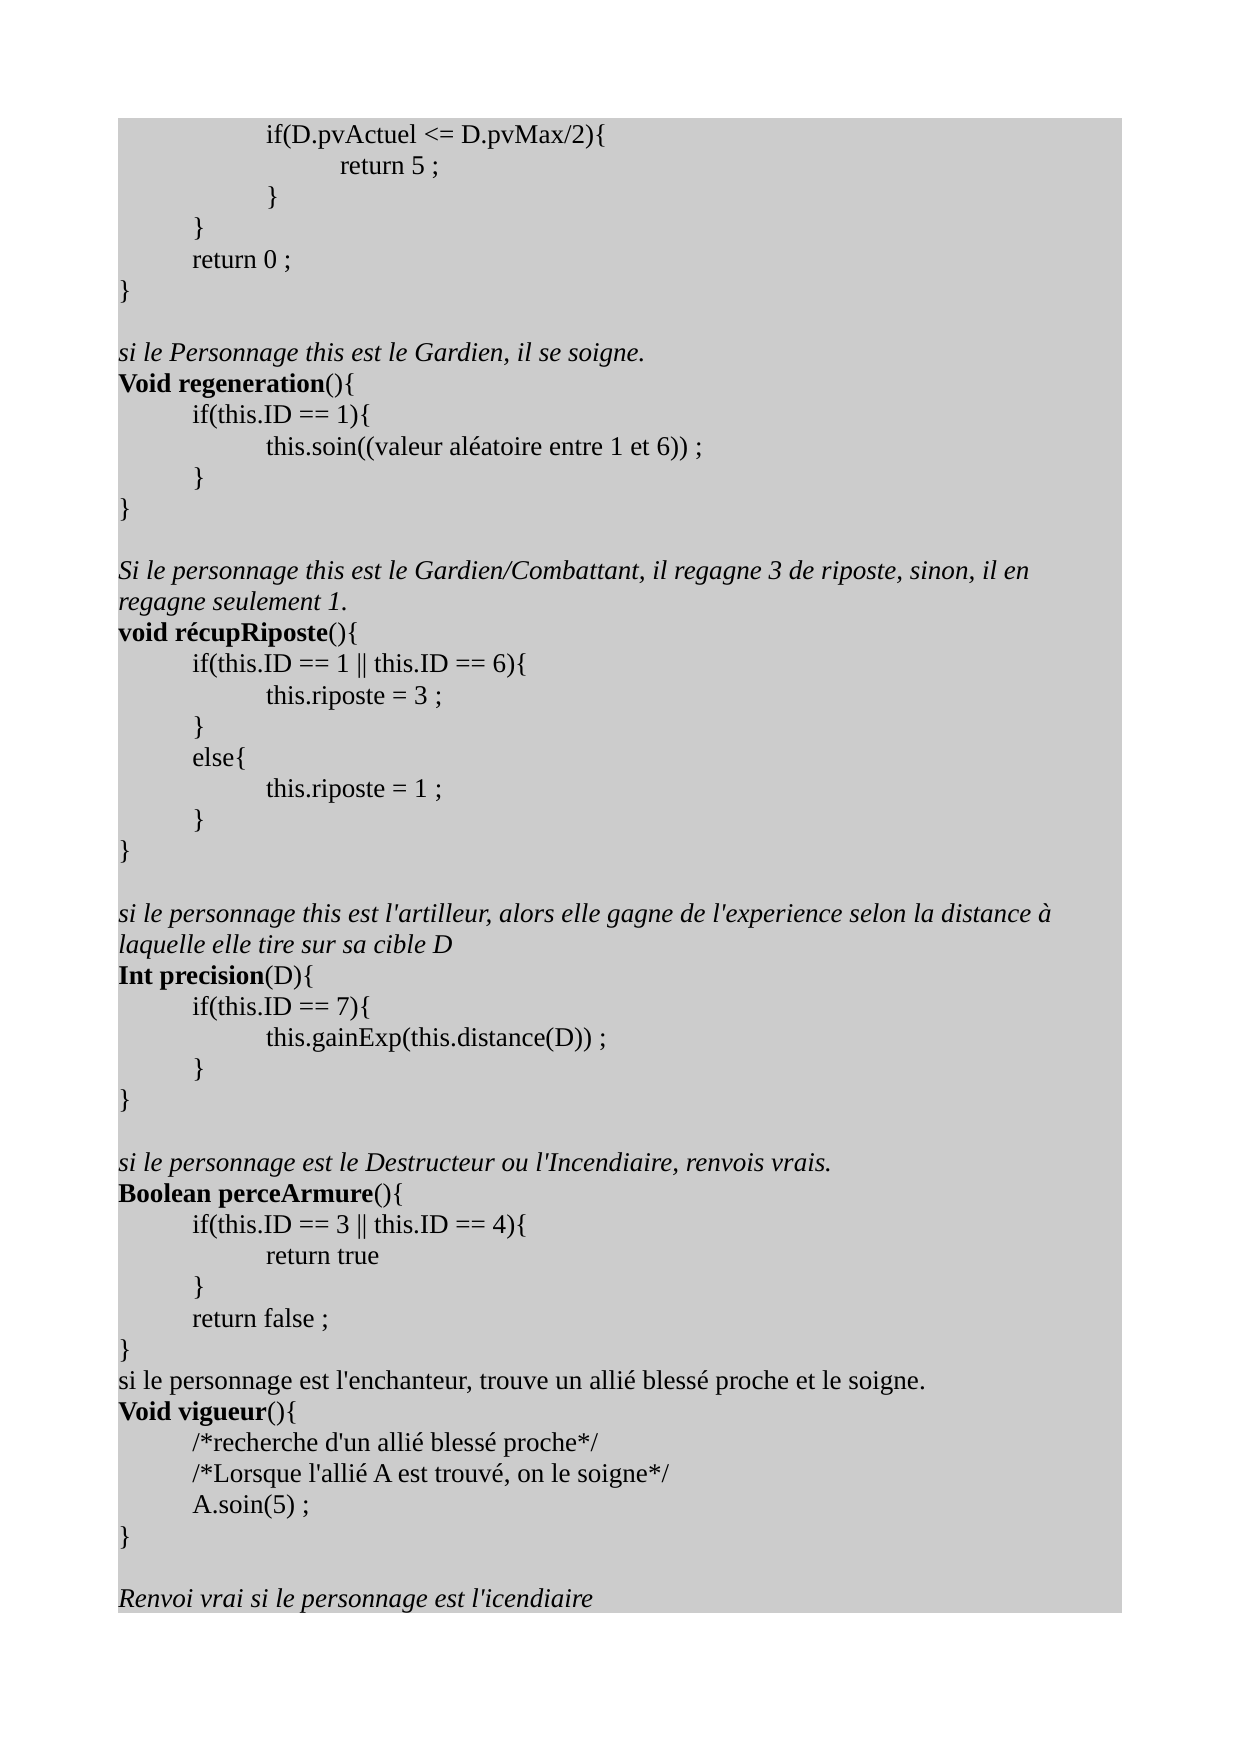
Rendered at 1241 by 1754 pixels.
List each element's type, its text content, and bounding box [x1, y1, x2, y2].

text if(this.ID == 3 || this.ID == 4){ [118, 1208, 1122, 1239]
text si le personnage est le Destructeur ou l'Incendiaire, renvois vrais. [118, 1146, 1122, 1177]
text } [118, 274, 1122, 305]
text /*recherche d'un allié blessé proche*/ [118, 1426, 1122, 1457]
text Si le personnage this est le Gardien/Combattant, il regagne 3 de riposte, sinon, il en regagne seulement 1. [118, 554, 1122, 616]
text } [118, 492, 1122, 523]
text this.riposte = 3 ; [118, 679, 1122, 710]
text Void regeneration(){ [118, 367, 1122, 398]
text if(D.pvActuel <= D.pvMax/2){ [118, 118, 1122, 149]
text si le personnage est l'enchanteur, trouve un allié blessé proche et le soigne. [118, 1364, 1122, 1395]
text if(this.ID == 7){ [118, 990, 1122, 1021]
text } [118, 1052, 1122, 1084]
text else{ [118, 741, 1122, 772]
text } [118, 1271, 1122, 1302]
text void récupRiposte(){ [118, 616, 1122, 648]
text return true [118, 1239, 1122, 1271]
text si le personnage this est l'artilleur, alors elle gagne de l'experience selon la distance à laquelle elle tire sur sa cible D [118, 897, 1122, 959]
text Int precision(D){ [118, 959, 1122, 990]
text Renvoi vrai si le personnage est l'icendiaire [118, 1582, 1122, 1613]
text this.gainExp(this.distance(D)) ; [118, 1021, 1122, 1052]
text } [118, 212, 1122, 243]
text return false ; [118, 1302, 1122, 1333]
text } [118, 1084, 1122, 1115]
text if(this.ID == 1){ [118, 398, 1122, 429]
text return 0 ; [118, 243, 1122, 274]
text } [118, 180, 1122, 212]
text /*Lorsque l'allié A est trouvé, on le soigne*/ [118, 1457, 1122, 1488]
text si le Personnage this est le Gardien, il se soigne. [118, 336, 1122, 367]
text } [118, 803, 1122, 834]
text this.soin((valeur aléatoire entre 1 et 6)) ; [118, 429, 1122, 461]
text } [118, 1520, 1122, 1551]
text } [118, 834, 1122, 866]
text } [118, 1333, 1122, 1364]
text } [118, 710, 1122, 741]
text Boolean perceArmure(){ [118, 1177, 1122, 1208]
text A.soin(5) ; [118, 1488, 1122, 1520]
text Void vigueur(){ [118, 1395, 1122, 1426]
text if(this.ID == 1 || this.ID == 6){ [118, 648, 1122, 679]
text return 5 ; [118, 149, 1122, 180]
text this.riposte = 1 ; [118, 772, 1122, 803]
text } [118, 461, 1122, 492]
